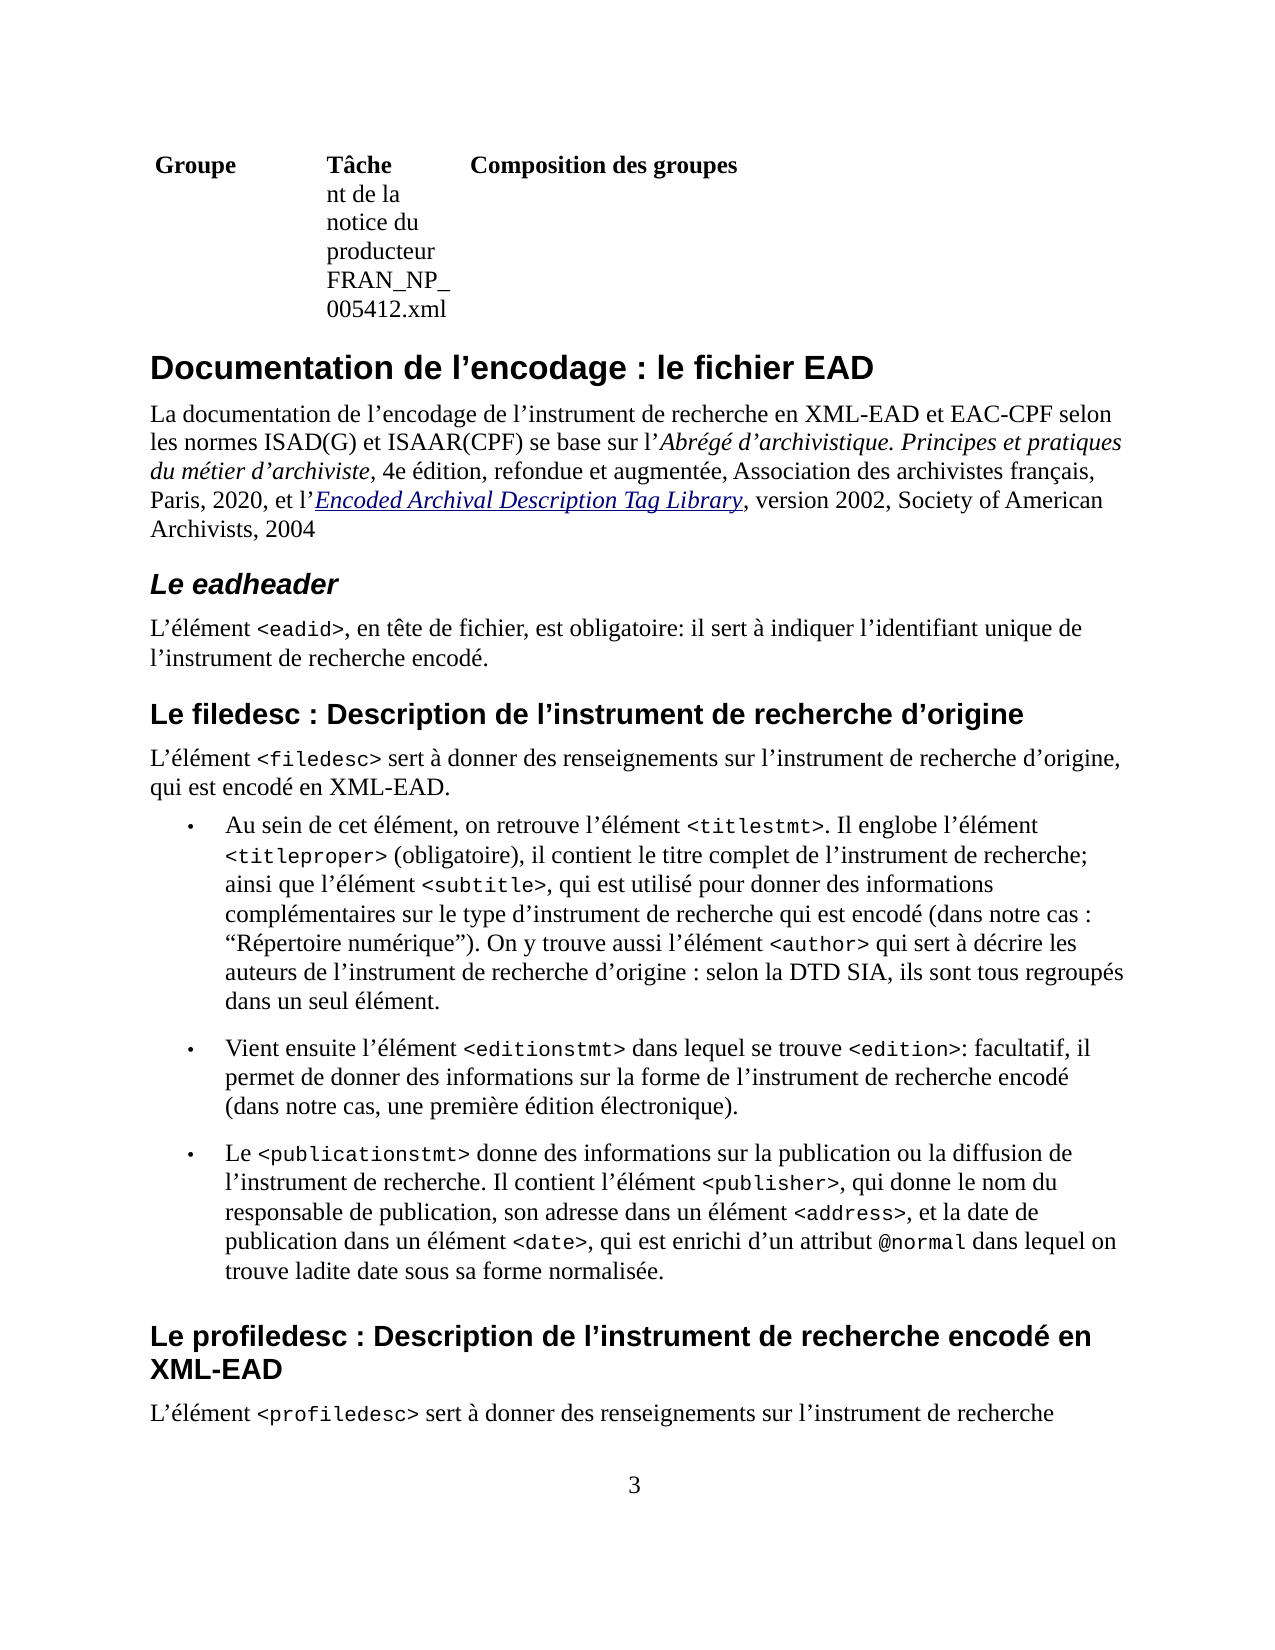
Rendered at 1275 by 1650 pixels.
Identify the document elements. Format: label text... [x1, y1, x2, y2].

list Vient ensuite l’élément <editionstmt> dans lequel se trouve <edition>: facultatif, il permet de donner des informations sur la forme de l’instrument de recherche encodé (dans notre cas, une première édition électronique). [187, 1033, 1125, 1120]
text L’élément <eadid>, en tête de fichier, est obligatoire: il sert à indiquer l’identifiant unique de l’instrument de recherche encodé. [150, 613, 1125, 672]
text L’élément <filedesc> sert à donner des renseignements sur l’instrument de recherche d’origine, qui est encodé en XML-EAD. [150, 743, 1125, 801]
list Au sein de cet élément, on retrouve l’élément <titlestmt>. Il englobe l’élément <titleproper> (obligatoire), il contient le titre complet de l’instrument de recherche; ainsi que l’élément <subtitle>, qui est utilisé pour donner des informations complémentaires sur le type d’instrument de recherche qui est encodé (dans notre cas : “Répertoire numérique”). On y trouve aussi l’élément <author> qui sert à décrire les auteurs de l’instrument de recherche d’origine : selon la DTD SIA, ils sont tous regroupés dans un seul élément. [187, 810, 1125, 1015]
subtitle Documentation de l’encodage : le fichier EAD [150, 347, 1125, 386]
table_cell nt de la notice du producteur FRAN_NP_005412.xml [322, 179, 465, 322]
subtitle Le filedesc : Description de l’instrument de recherche d’origine [150, 697, 1125, 730]
table_cell [150, 179, 322, 322]
text L’élément <profiledesc> sert à donner des renseignements sur l’instrument de recherche [150, 1398, 1125, 1428]
table_header Groupe [150, 150, 322, 179]
text La documentation de l’encodage de l’instrument de recherche en XML-EAD et EAC-CPF selon les normes ISAD(G) et ISAAR(CPF) se base sur l’Abrégé d’archivistique. Principes et pratiques du métier d’archiviste, 4e édition, refondue et augmentée, Association des archivistes français, Paris, 2020, et l’Encoded Archival Description Tag Library, version 2002, Society of American Archivists, 2004 [150, 399, 1125, 542]
subtitle Le profiledesc : Description de l’instrument de recherche encodé en XML-EAD [150, 1319, 1125, 1386]
table_header Tâche [322, 150, 465, 179]
table_header Composition des groupes [465, 150, 1125, 179]
subtitle Le eadheader [150, 567, 1125, 601]
table_cell [465, 179, 1125, 322]
list Le <publicationstmt> donne des informations sur la publication ou la diffusion de l’instrument de recherche. Il contient l’élément <publisher>, qui donne le nom du responsable de publication, son adresse dans un élément <address>, et la date de publication dans un élément <date>, qui est enrichi d’un attribut @normal dans lequel on trouve ladite date sous sa forme normalisée. [187, 1138, 1125, 1285]
